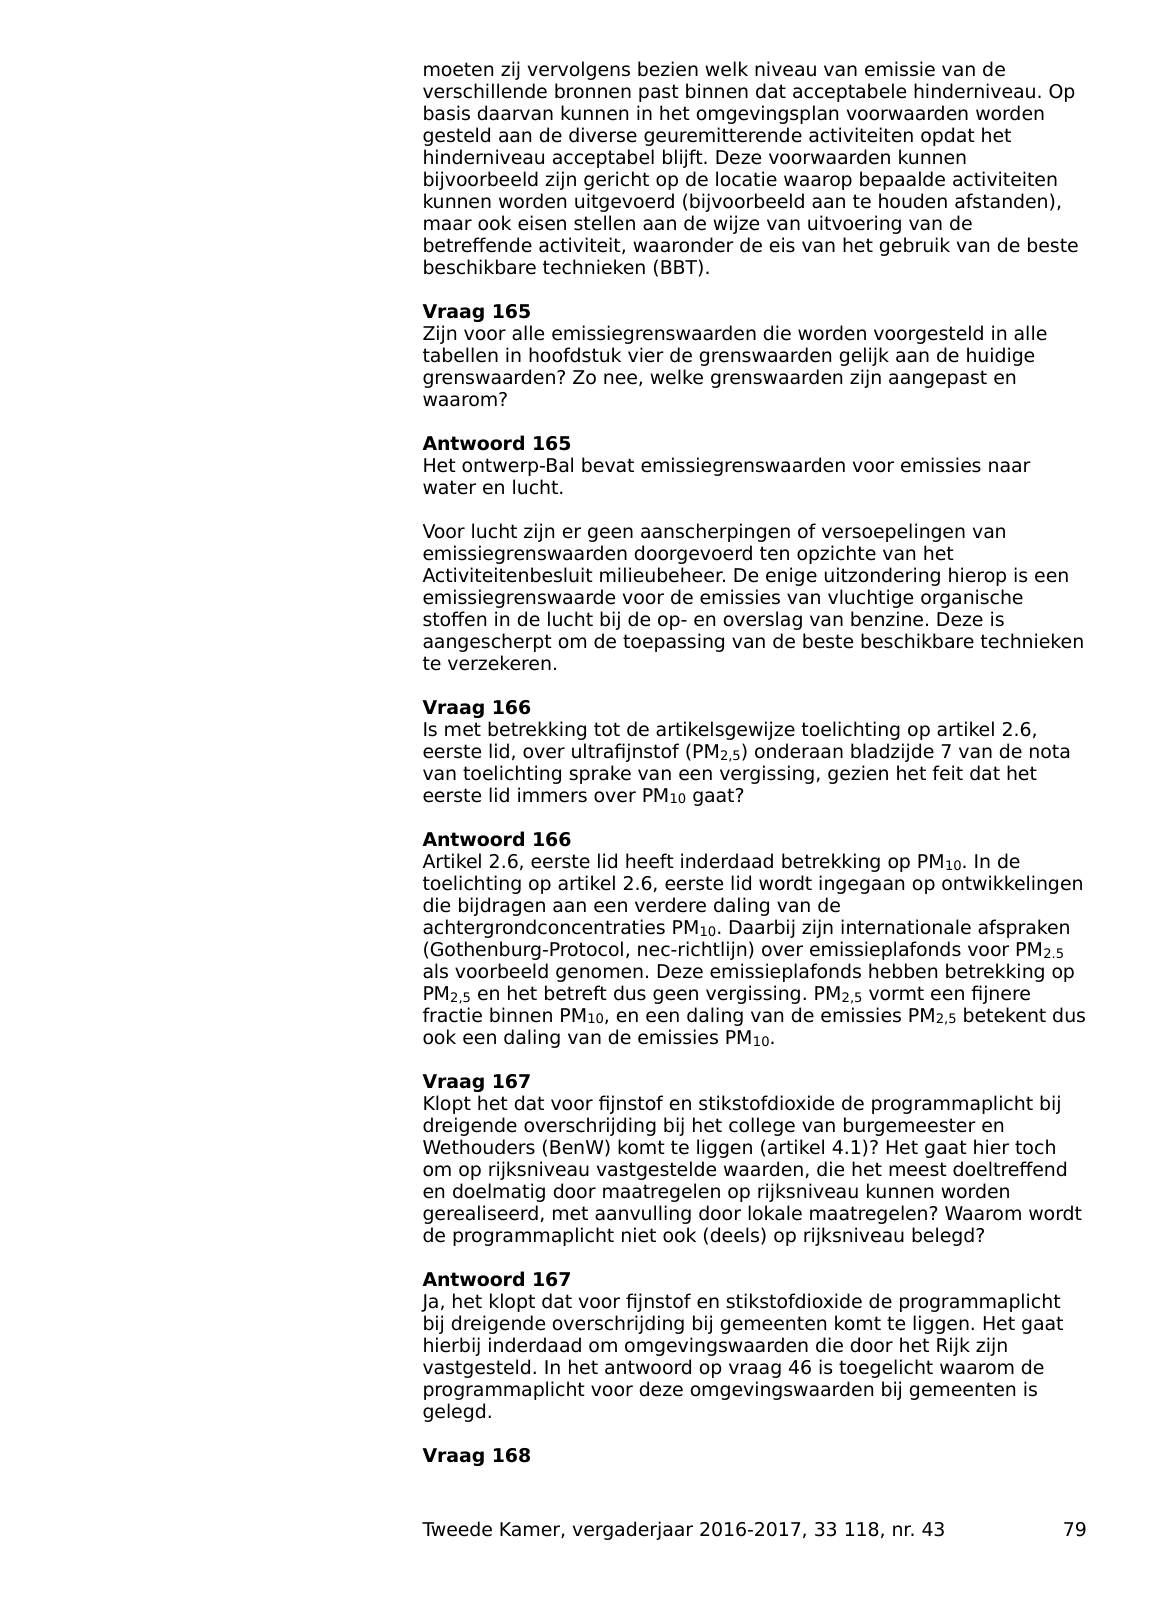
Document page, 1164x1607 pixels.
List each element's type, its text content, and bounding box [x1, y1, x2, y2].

text Antwoord 165 [422, 433, 1087, 455]
text Klopt het dat voor fijnstof en stikstofdioxide de programmaplicht bij dreigende overschrijding bij het college van burgemeester en Wethouders (BenW) komt te liggen (artikel 4.1)? Het gaat hier toch om op rijksniveau vastgestelde waarden, die het meest doeltreffend en doelmatig door maatregelen op rijksniveau kunnen worden gerealiseerd, met aanvulling door lokale maatregelen? Waarom wordt de programmaplicht niet ook (deels) op rijksniveau belegd? [422, 1093, 1087, 1247]
text Antwoord 166 [422, 829, 1087, 851]
text Vraag 165 [422, 301, 1087, 323]
text Is met betrekking tot de artikelsgewijze toelichting op artikel 2.6, eerste lid, over ultrafijnstof (PM2,5) onderaan bladzijde 7 van de nota van toelichting sprake van een vergissing, gezien het feit dat het eerste lid immers over PM10 gaat? [422, 719, 1087, 807]
text Vraag 167 [422, 1071, 1087, 1093]
text moeten zij vervolgens bezien welk niveau van emissie van de verschillende bronnen past binnen dat acceptabele hinderniveau. Op basis daarvan kunnen in het omgevingsplan voorwaarden worden gesteld aan de diverse geuremitterende activiteiten opdat het hinderniveau acceptabel blijft. Deze voorwaarden kunnen bijvoorbeeld zijn gericht op de locatie waarop bepaalde activiteiten kunnen worden uitgevoerd (bijvoorbeeld aan te houden afstanden), maar ook eisen stellen aan de wijze van uitvoering van de betreffende activiteit, waaronder de eis van het gebruik van de beste beschikbare technieken (BBT). [422, 59, 1087, 279]
text Vraag 168 [422, 1445, 1087, 1467]
text Vraag 166 [422, 697, 1087, 719]
text Het ontwerp-Bal bevat emissiegrenswaarden voor emissies naar water en lucht. [422, 455, 1087, 499]
text Artikel 2.6, eerste lid heeft inderdaad betrekking op PM10. In de toelichting op artikel 2.6, eerste lid wordt ingegaan op ontwikkelingen die bijdragen aan een verdere daling van de achtergrondconcentraties PM10. Daarbij zijn internationale afspraken (Gothenburg-Protocol, nec-richtlijn) over emissieplafonds voor PM2.5 als voorbeeld genomen. Deze emissieplafonds hebben betrekking op PM2,5 en het betreft dus geen vergissing. PM2,5 vormt een fijnere fractie binnen PM10, en een daling van de emissies PM2,5 betekent dus ook een daling van de emissies PM10. [422, 851, 1087, 1049]
text Zijn voor alle emissiegrenswaarden die worden voorgesteld in alle tabellen in hoofdstuk vier de grenswaarden gelijk aan de huidige grenswaarden? Zo nee, welke grenswaarden zijn aangepast en waarom? [422, 323, 1087, 411]
text Ja, het klopt dat voor fijnstof en stikstofdioxide de programmaplicht bij dreigende overschrijding bij gemeenten komt te liggen. Het gaat hierbij inderdaad om omgevingswaarden die door het Rijk zijn vastgesteld. In het antwoord op vraag 46 is toegelicht waarom de programmaplicht voor deze omgevingswaarden bij gemeenten is gelegd. [422, 1291, 1087, 1423]
text Antwoord 167 [422, 1269, 1087, 1291]
text Voor lucht zijn er geen aanscherpingen of versoepelingen van emissiegrenswaarden doorgevoerd ten opzichte van het Activiteitenbesluit milieubeheer. De enige uitzondering hierop is een emissiegrenswaarde voor de emissies van vluchtige organische stoffen in de lucht bij de op- en overslag van benzine. Deze is aangescherpt om de toepassing van de beste beschikbare technieken te verzekeren. [422, 521, 1087, 675]
